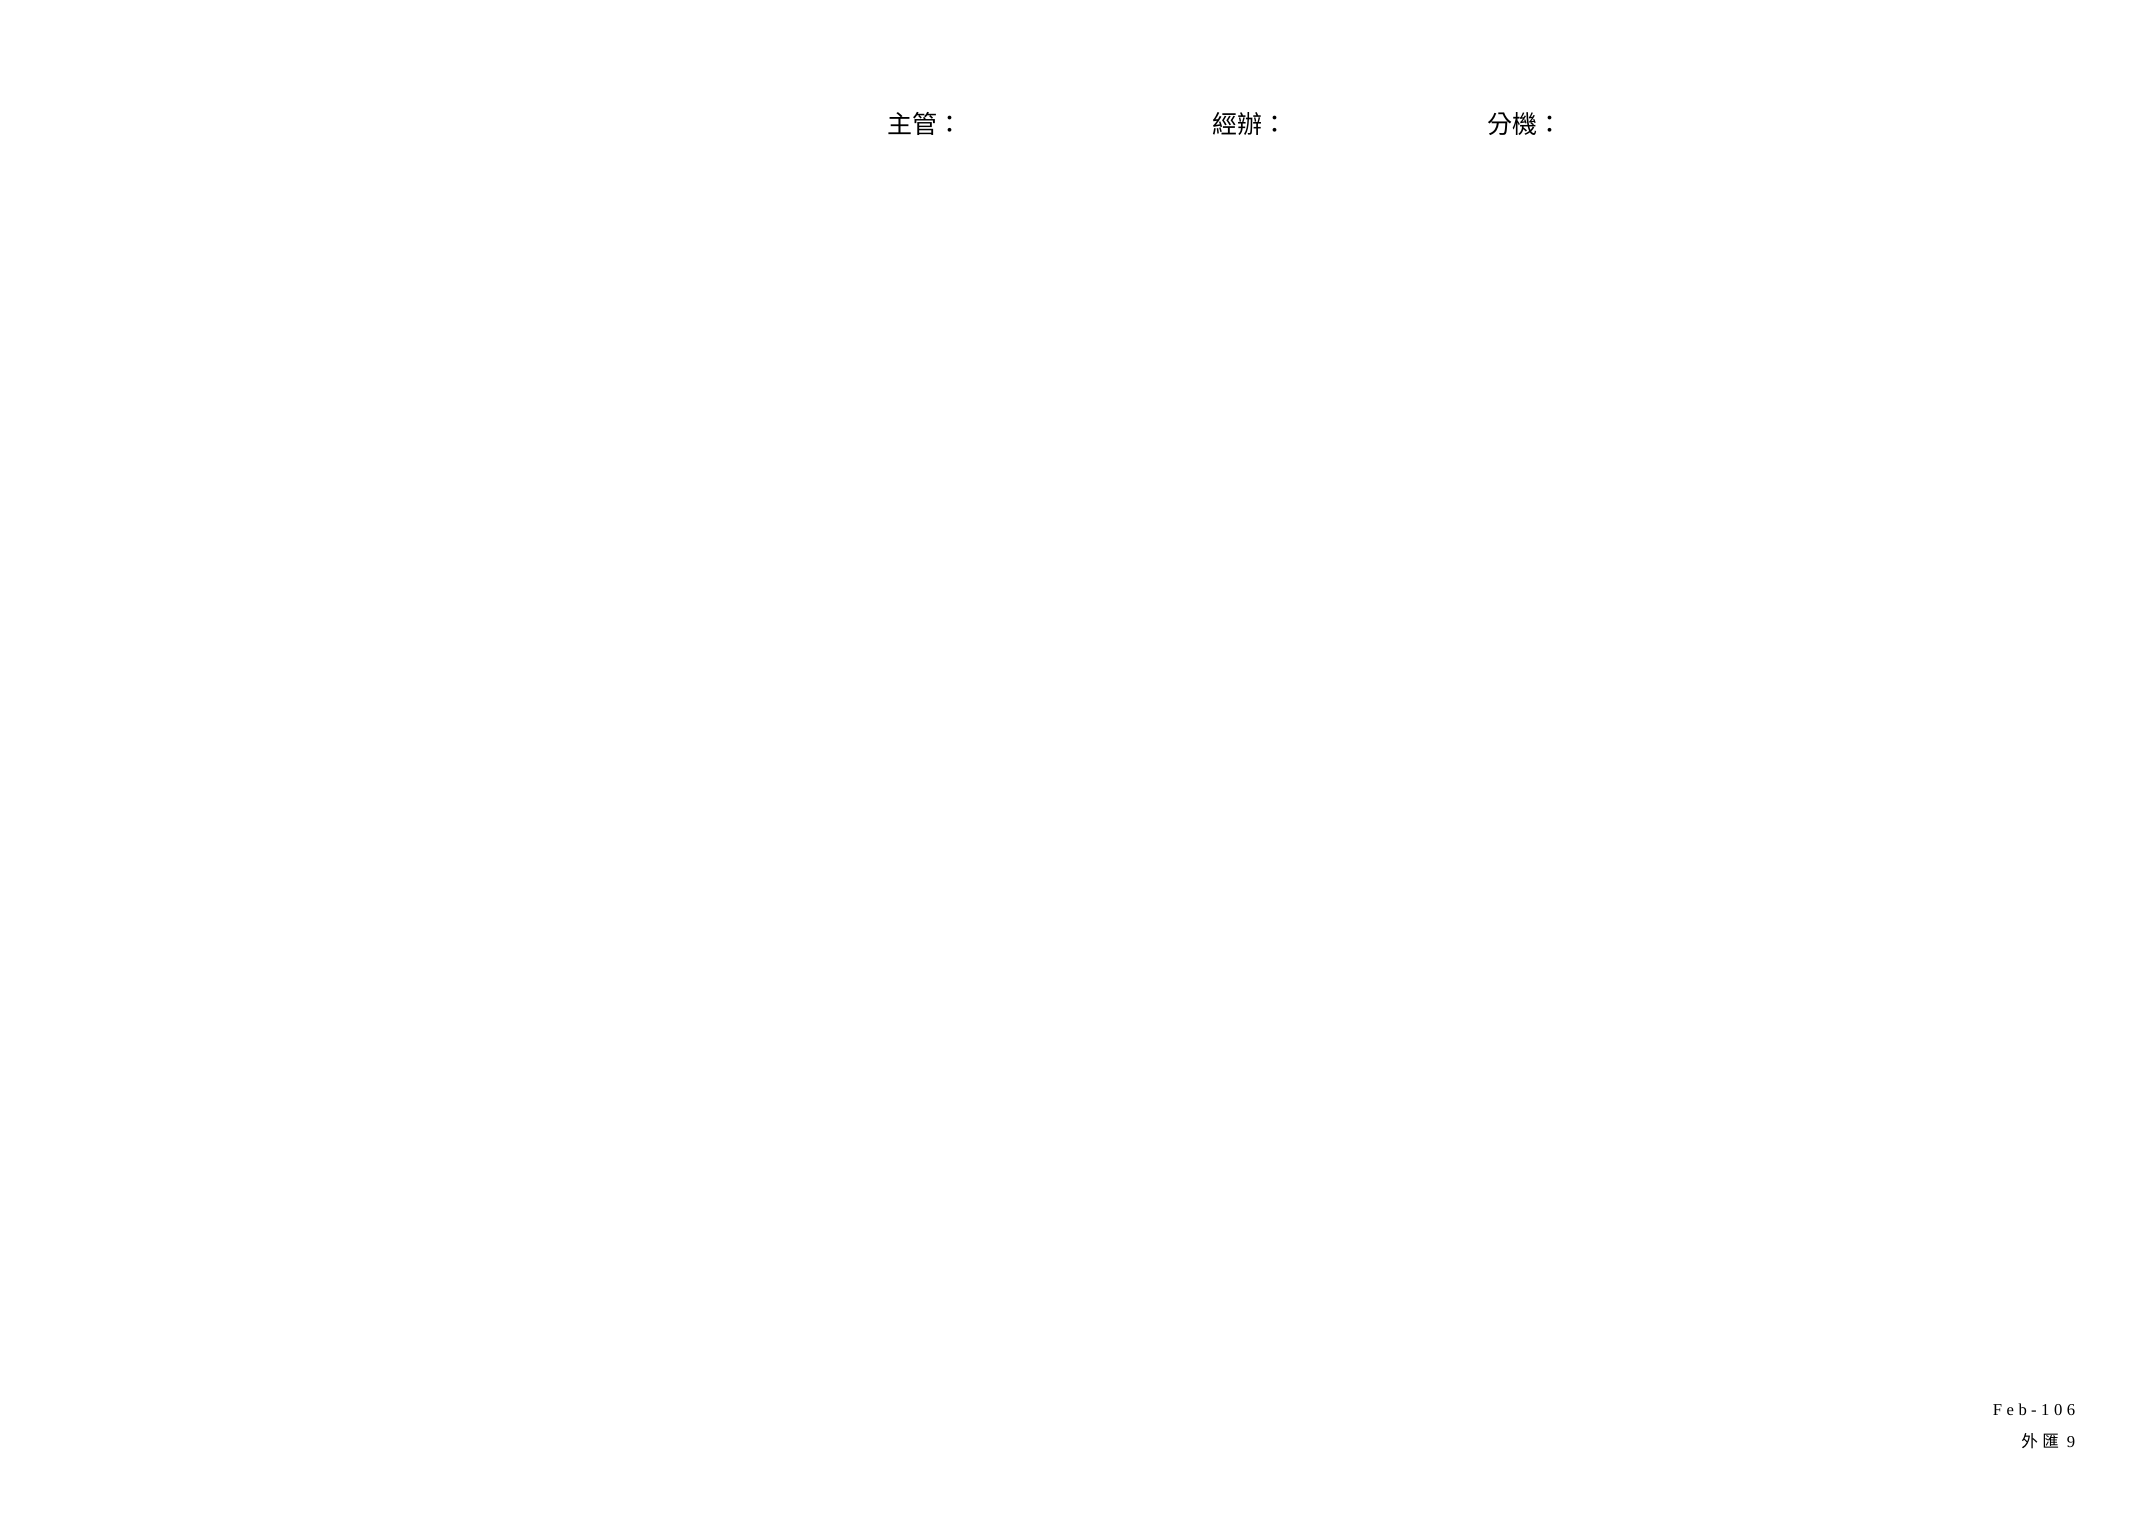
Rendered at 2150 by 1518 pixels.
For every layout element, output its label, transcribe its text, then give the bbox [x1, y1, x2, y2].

text 主管： 經辦： 分機： [375, 81, 2075, 143]
